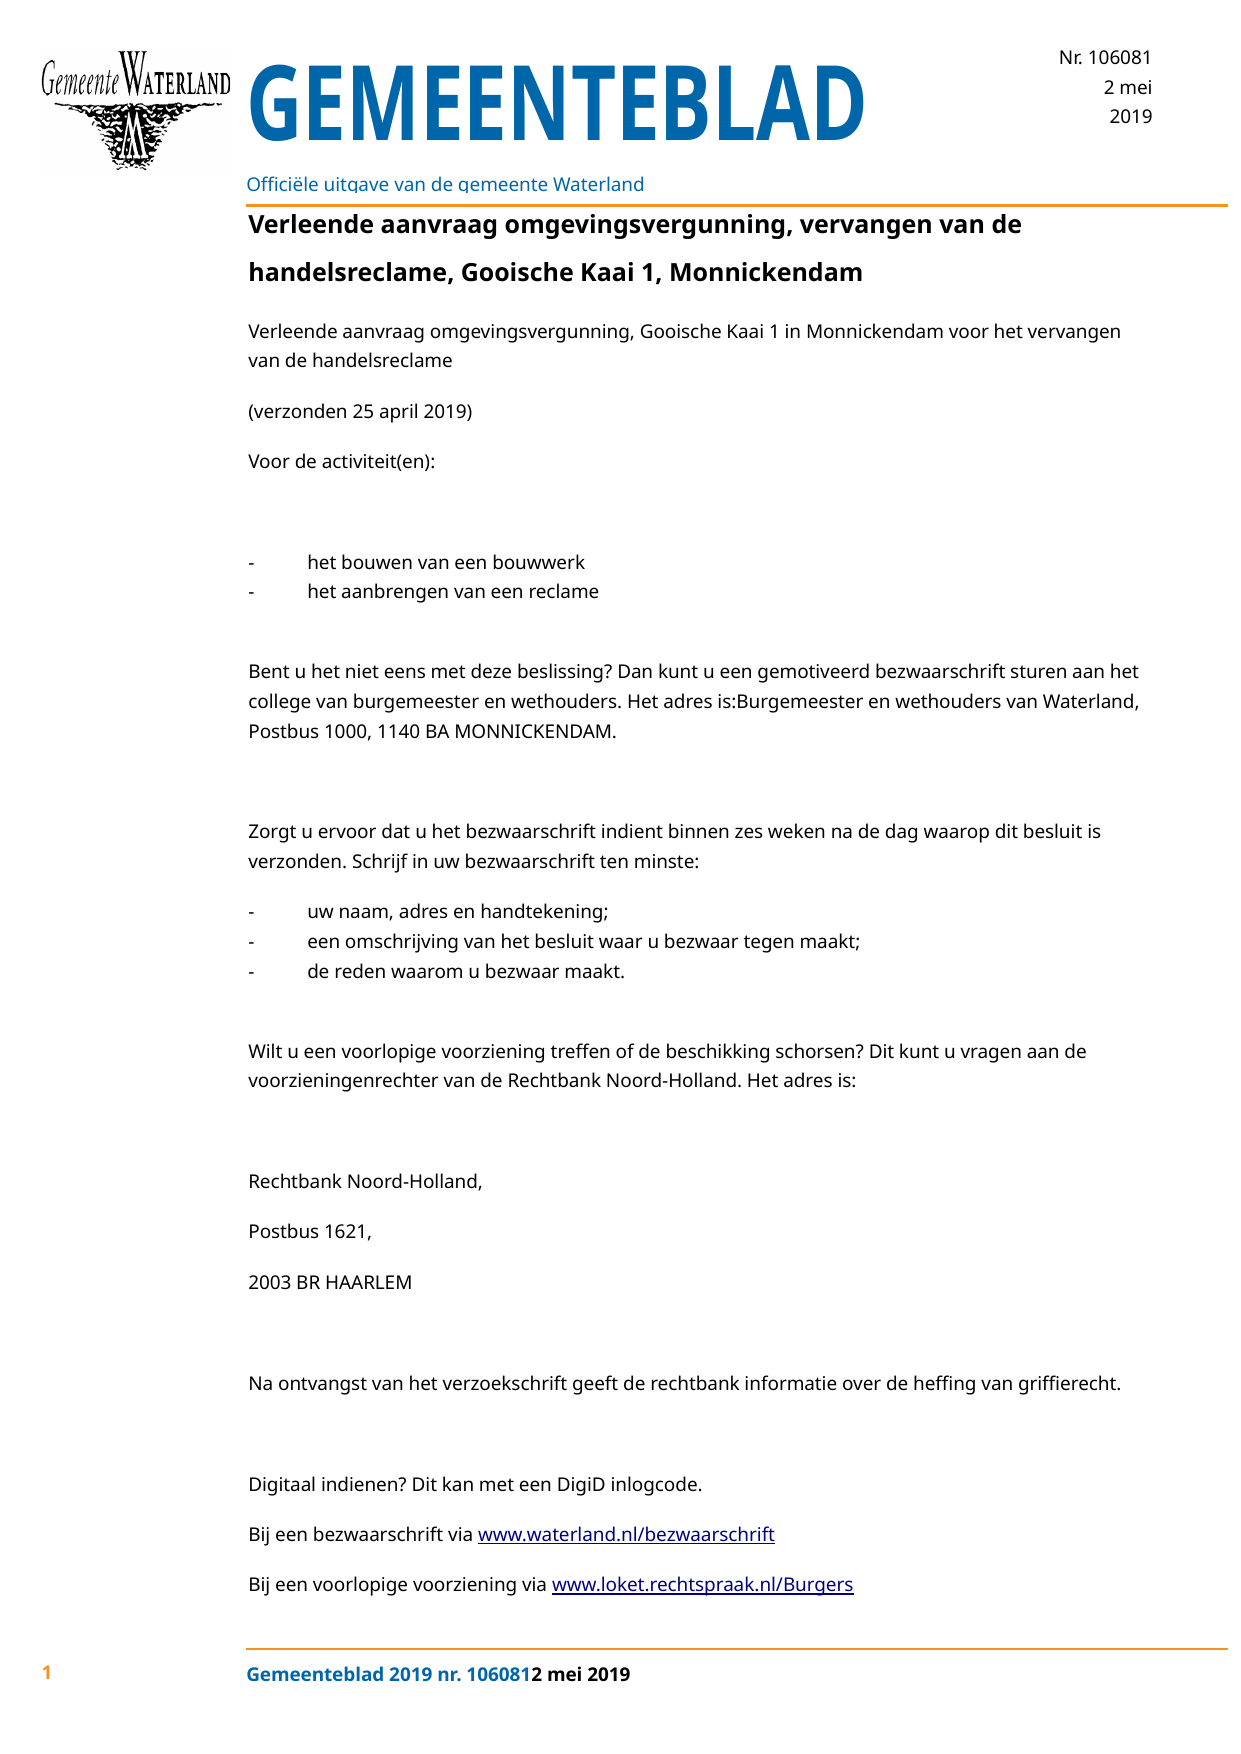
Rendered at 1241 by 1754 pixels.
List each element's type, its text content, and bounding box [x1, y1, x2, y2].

text 2003 BR HAARLEM [248, 1269, 1152, 1295]
text (verzonden 25 april 2019) [248, 398, 1152, 424]
list een omschrijving van het besluit waar u bezwaar tegen maakt; [248, 928, 1152, 954]
text Verleende aanvraag omgevingsvergunning, vervangen van de handelsreclame, Gooische Kaai 1, Monnickendam [248, 207, 1152, 288]
text Rechtbank Noord-Holland, [248, 1168, 1152, 1194]
text Bij een voorlopige voorziening via www.loket.rechtspraak.nl/Burgers [248, 1572, 1152, 1597]
text Voor de activiteit(en): [248, 448, 1152, 474]
list de reden waarom u bezwaar maakt. [248, 958, 1152, 984]
text Postbus 1621, [248, 1219, 1152, 1244]
text Na ontvangst van het verzoekschrift geeft de rechtbank informatie over de heffing van griffierecht. [248, 1370, 1152, 1396]
text Bent u het niet eens met deze beslissing? Dan kunt u een gemotiveerd bezwaarschrift sturen aan het college van burgemeester en wethouders. Het adres is:Burgemeester en wethouders van Waterland, Postbus 1000, 1140 BA MONNICKENDAM. [248, 659, 1152, 744]
text Bij een bezwaarschrift via www.waterland.nl/bezwaarschrift [248, 1521, 1152, 1547]
text Zorgt u ervoor dat u het bezwaarschrift indient binnen zes weken na de dag waarop dit besluit is verzonden. Schrijf in uw bezwaarschrift ten minste: [248, 819, 1152, 874]
text Wilt u een voorlopige voorziening treffen of de beschikking schorsen? Dit kunt u vragen aan de voorzieningenrechter van de Rechtbank Noord-Holland. Het adres is: [248, 1038, 1152, 1093]
picture [41, 47, 231, 172]
text Verleende aanvraag omgevingsvergunning, Gooische Kaai 1 in Monnickendam voor het vervangen van de handelsreclame [248, 318, 1152, 373]
list het aanbrengen van een reclame [248, 579, 1152, 604]
text Digitaal indienen? Dit kan met een DigiD inlogcode. [248, 1471, 1152, 1497]
list het bouwen van een bouwwerk [248, 549, 1152, 575]
list uw naam, adres en handtekening; [248, 899, 1152, 924]
